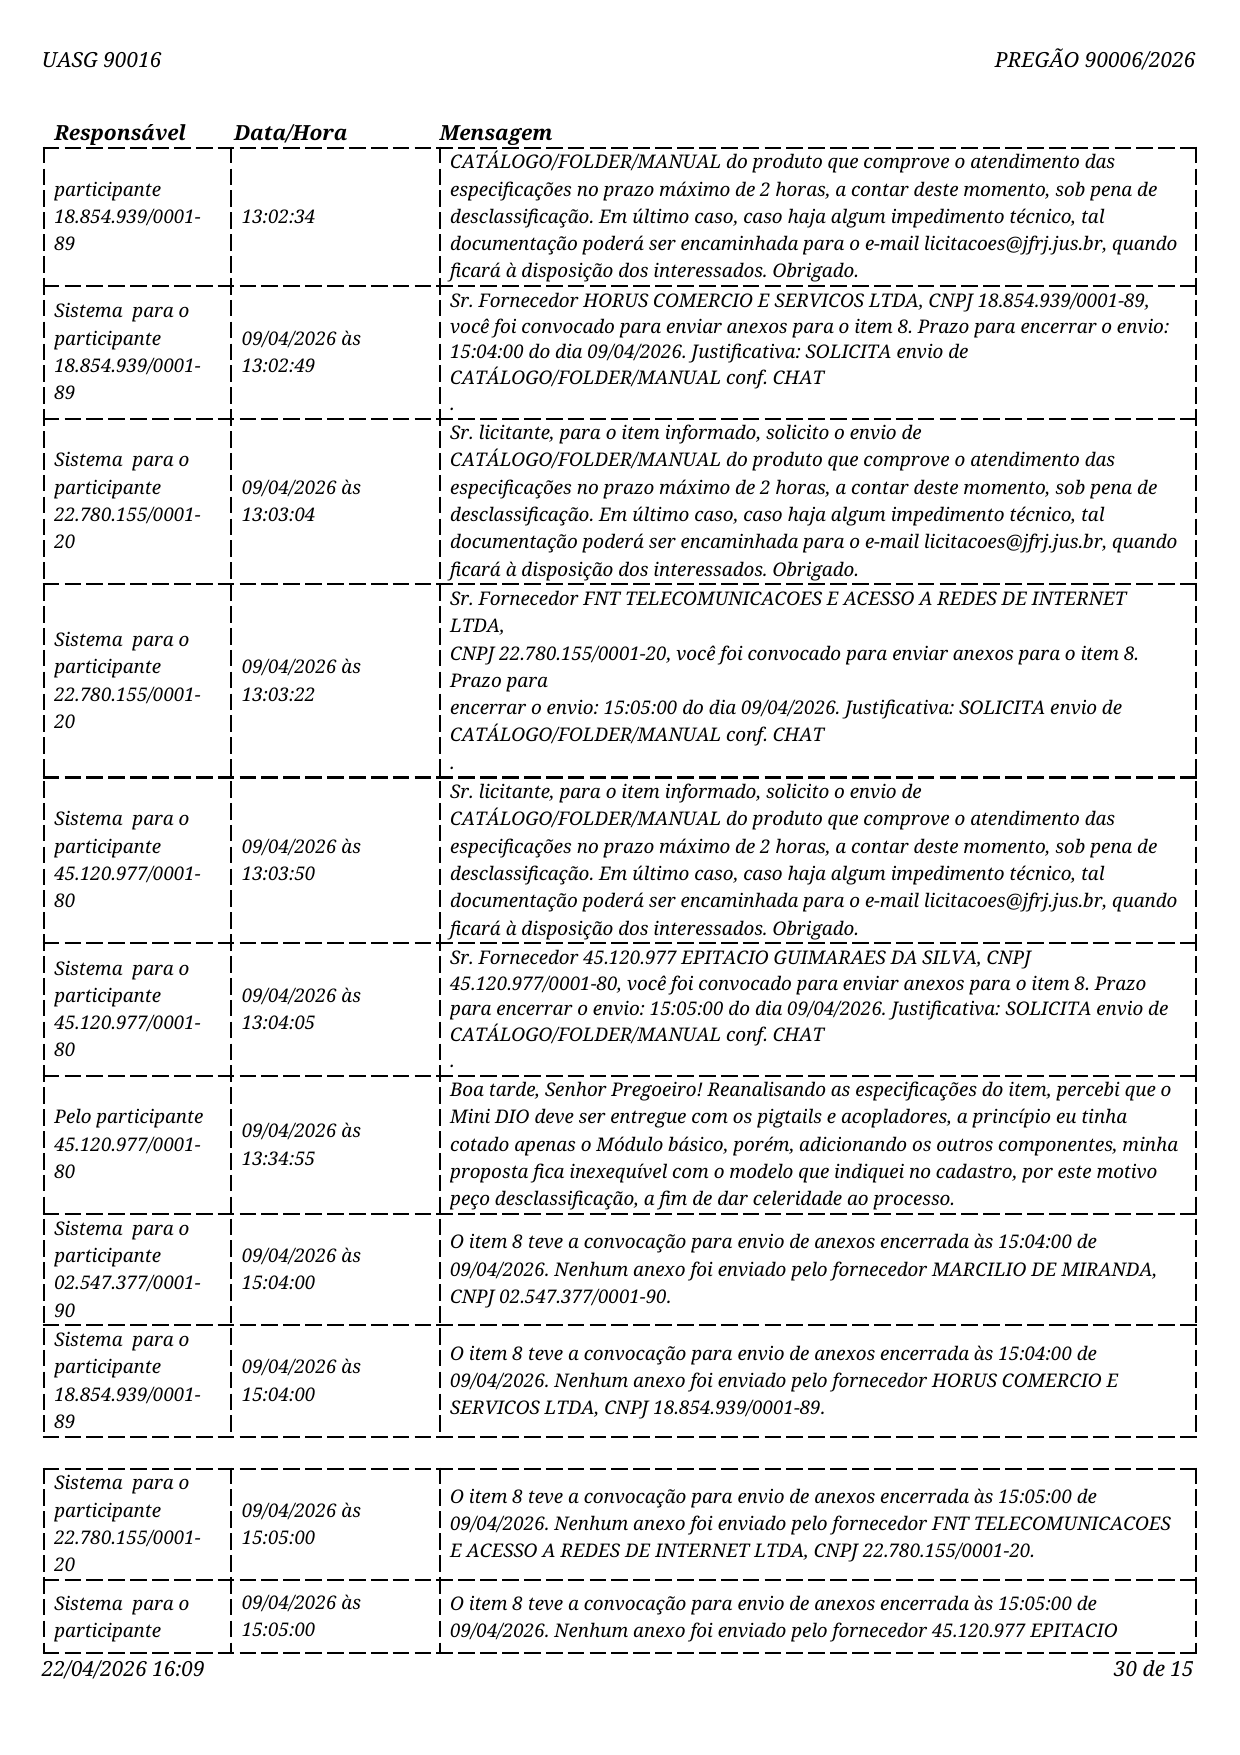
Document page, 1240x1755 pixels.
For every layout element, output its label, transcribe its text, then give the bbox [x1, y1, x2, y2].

table_cell 09/04/2026 às 13:03:04 [231, 418, 439, 583]
table_cell Sr. Fornecedor 45.120.977 EPITACIO GUIMARAES DA SILVA, CNPJ 45.120.977/0001-80, você foi convocado para enviar anexos para o item 8. Prazo para encerrar o envio: 15:05:00 do dia 09/04/2026. Justificativa: SOLICITA envio de CATÁLOGO/FOLDER/MANUAL conf. CHAT . [440, 942, 1196, 1074]
table_cell 09/04/2026 às 13:34:55 [231, 1075, 439, 1213]
table_cell 09/04/2026 às 13:04:05 [231, 942, 439, 1074]
table_cell 09/04/2026 às 15:04:00 [231, 1213, 439, 1324]
table_cell Sr. licitante, para o item informado, solicito o envio de CATÁLOGO/FOLDER/MANUAL do produto que comprove o atendimento das especificações no prazo máximo de 2 horas, a contar deste momento, sob pena de desclassificação. Em último caso, caso haja algum impedimento técnico, tal documentação poderá ser encaminhada para o e-mail licitacoes@jfrj.jus.br, quando ficará à disposição dos interessados. Obrigado. [440, 776, 1196, 942]
table_cell Sr. Fornecedor FNT TELECOMUNICACOES E ACESSO A REDES DE INTERNET LTDA, CNPJ 22.780.155/0001-20, você foi convocado para enviar anexos para o item 8. Prazo para encerrar o envio: 15:05:00 do dia 09/04/2026. Justificativa: SOLICITA envio de CATÁLOGO/FOLDER/MANUAL conf. CHAT . [440, 583, 1196, 776]
table_cell 09/04/2026 às 13:02:49 [231, 285, 439, 417]
table_cell Boa tarde, Senhor Pregoeiro! Reanalisando as especificações do item, percebi que o Mini DIO deve ser entregue com os pigtails e acopladores, a princípio eu tinha cotado apenas o Módulo básico, porém, adicionando os outros componentes, minha proposta fica inexequível com o modelo que indiquei no cadastro, por este motivo peço desclassificação, a fim de dar celeridade ao processo. [440, 1075, 1196, 1213]
table_cell 13:02:34 [231, 147, 439, 285]
table_cell Sr. licitante, para o item informado, solicito o envio de CATÁLOGO/FOLDER/MANUAL do produto que comprove o atendimento das especificações no prazo máximo de 2 horas, a contar deste momento, sob pena de desclassificação. Em último caso, caso haja algum impedimento técnico, tal documentação poderá ser encaminhada para o e-mail licitacoes@jfrj.jus.br, quando ficará à disposição dos interessados. Obrigado. [440, 418, 1196, 583]
table_cell 09/04/2026 às 13:03:22 [231, 583, 439, 776]
table_cell Sistema para o participante 18.854.939/0001-89 [44, 1324, 231, 1436]
table_cell Sistema para o participante 45.120.977/0001-80 [44, 776, 231, 942]
table_cell O item 8 teve a convocação para envio de anexos encerrada às 15:04:00 de 09/04/2026. Nenhum anexo foi enviado pelo fornecedor HORUS COMERCIO E SERVICOS LTDA, CNPJ 18.854.939/0001-89. [440, 1324, 1196, 1436]
table_cell Sistema para o participante [44, 1579, 231, 1652]
table_cell participante 18.854.939/0001-89 [44, 147, 231, 285]
table_header 09/04/2026 às 15:05:00 [231, 1468, 439, 1579]
table_cell 09/04/2026 às 13:03:50 [231, 776, 439, 942]
table_cell Sistema para o participante 02.547.377/0001-90 [44, 1213, 231, 1324]
table_cell Sistema para o participante 22.780.155/0001-20 [44, 418, 231, 583]
table_cell Pelo participante 45.120.977/0001-80 [44, 1075, 231, 1213]
table_cell 09/04/2026 às 15:05:00 [231, 1579, 439, 1652]
table_cell CATÁLOGO/FOLDER/MANUAL do produto que comprove o atendimento das especificações no prazo máximo de 2 horas, a contar deste momento, sob pena de desclassificação. Em último caso, caso haja algum impedimento técnico, tal documentação poderá ser encaminhada para o e-mail licitacoes@jfrj.jus.br, quando ficará à disposição dos interessados. Obrigado. [440, 147, 1196, 285]
table_header O item 8 teve a convocação para envio de anexos encerrada às 15:05:00 de 09/04/2026. Nenhum anexo foi enviado pelo fornecedor FNT TELECOMUNICACOES E ACESSO A REDES DE INTERNET LTDA, CNPJ 22.780.155/0001-20. [440, 1468, 1196, 1579]
table_cell 09/04/2026 às 15:04:00 [231, 1324, 439, 1436]
table_cell O item 8 teve a convocação para envio de anexos encerrada às 15:04:00 de 09/04/2026. Nenhum anexo foi enviado pelo fornecedor MARCILIO DE MIRANDA, CNPJ 02.547.377/0001-90. [440, 1213, 1196, 1324]
table_header Sistema para o participante 22.780.155/0001-20 [44, 1468, 231, 1579]
table_cell Sr. Fornecedor HORUS COMERCIO E SERVICOS LTDA, CNPJ 18.854.939/0001-89, você foi convocado para enviar anexos para o item 8. Prazo para encerrar o envio: 15:04:00 do dia 09/04/2026. Justificativa: SOLICITA envio de CATÁLOGO/FOLDER/MANUAL conf. CHAT . [440, 285, 1196, 417]
table_cell Sistema para o participante 45.120.977/0001-80 [44, 942, 231, 1074]
table_cell Sistema para o participante 18.854.939/0001-89 [44, 285, 231, 417]
table_cell Sistema para o participante 22.780.155/0001-20 [44, 583, 231, 776]
table_cell O item 8 teve a convocação para envio de anexos encerrada às 15:05:00 de 09/04/2026. Nenhum anexo foi enviado pelo fornecedor 45.120.977 EPITACIO [440, 1579, 1196, 1652]
